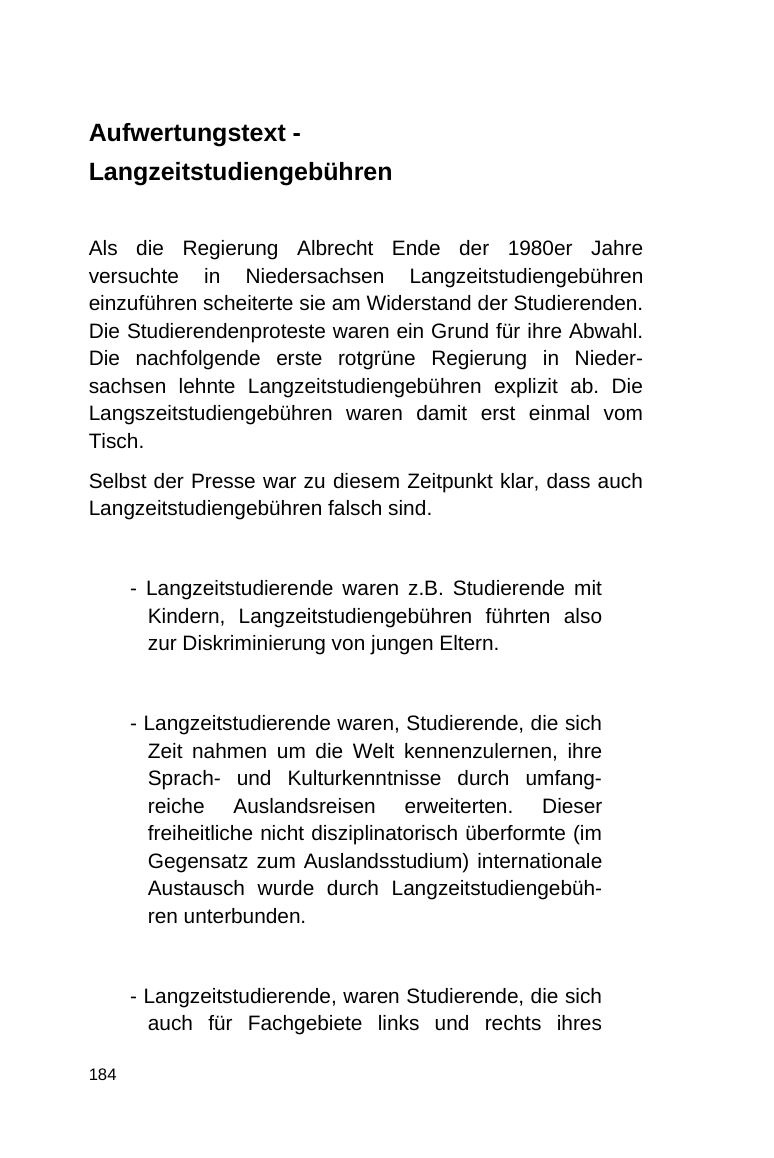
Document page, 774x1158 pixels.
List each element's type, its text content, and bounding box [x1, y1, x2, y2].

text Aufwertungstext - [88, 118, 644, 147]
text Langzeitstudiengebühren [88, 157, 644, 186]
text - Langzeitstudierende waren, Studierende, die sich Zeit nahmen um die Welt kennenzulernen, ihre Sprach- und Kulturkenntnisse durch umfang-reiche Auslandsreisen erweiterten. Dieser freiheitliche nicht disziplinatorisch überformte (im Gegensatz zum Auslandsstudium) internationale Austausch wurde durch Langzeitstudiengebüh-ren unterbunden. [130, 711, 602, 927]
text - Langzeitstudierende, waren Studierende, die sich auch für Fachgebiete links und rechts ihres [130, 983, 602, 1035]
text - Langzeitstudierende waren z.B. Studierende mit Kindern, Langzeitstudiengebühren führten also zur Diskriminierung von jungen Eltern. [130, 576, 602, 655]
text Als die Regierung Albrecht Ende der 1980er Jahre versuchte in Niedersachsen Langzeitstudiengebühren einzuführen scheiterte sie am Widerstand der Studierenden. Die Studierendenproteste waren ein Grund für ihre Abwahl. Die nachfolgende erste rotgrüne Regierung in Nieder-sachsen lehnte Langzeitstudiengebühren explizit ab. Die Langszeitstudiengebühren waren damit erst einmal vom Tisch. [88, 236, 644, 452]
text Selbst der Presse war zu diesem Zeitpunkt klar, dass auch Langzeitstudiengebühren falsch sind. [88, 468, 644, 520]
